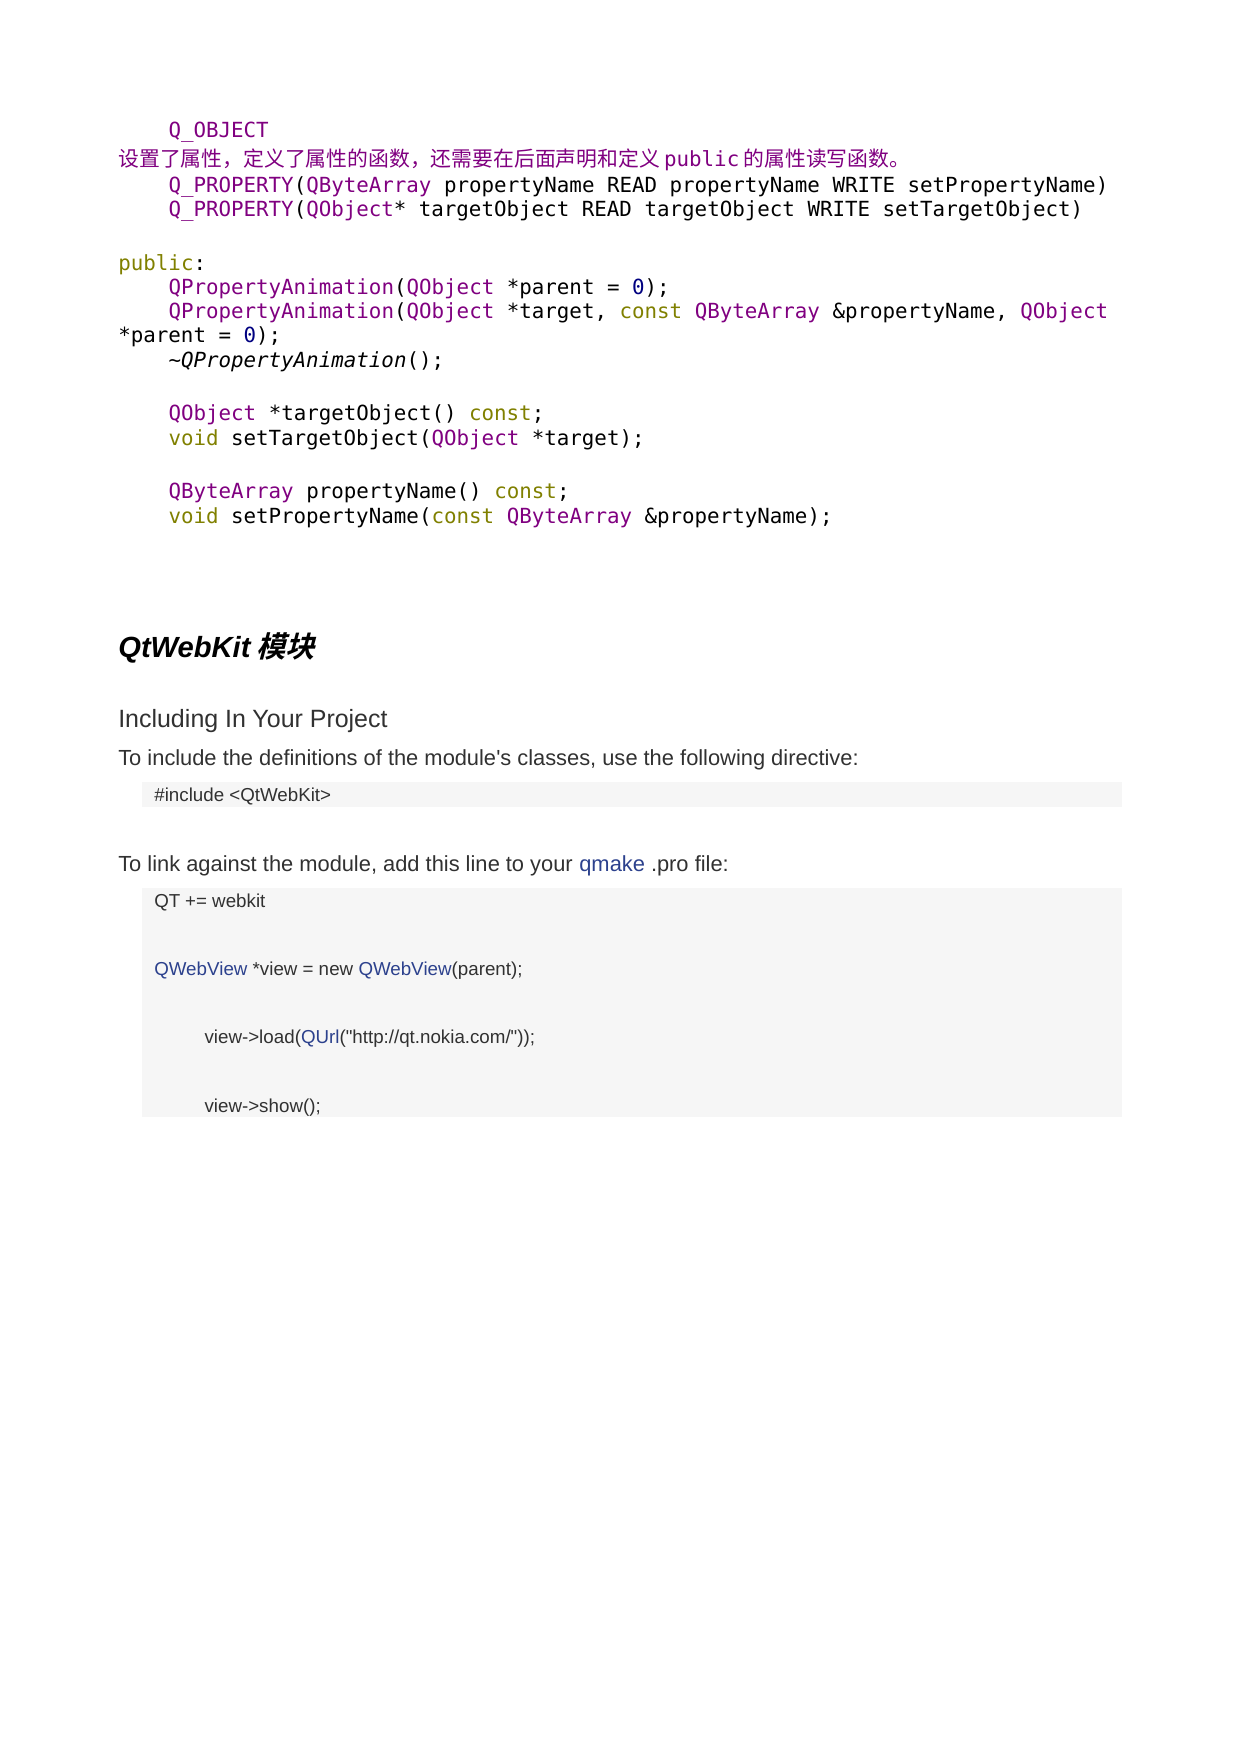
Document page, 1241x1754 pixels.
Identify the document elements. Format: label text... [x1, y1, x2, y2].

subtitle Including In Your Project [118, 703, 1122, 732]
text QByteArray propertyName() const; [118, 479, 1122, 504]
text void setTargetObject(QObject *target); [118, 426, 1122, 450]
subtitle QtWebKit模块 [118, 624, 1122, 666]
text Q_OBJECT [118, 118, 1122, 142]
text Q_PROPERTY(QByteArray propertyName READ propertyName WRITE setPropertyName) [118, 173, 1122, 197]
text QT += webkit [142, 888, 1122, 913]
text QPropertyAnimation(QObject *parent = 0); [118, 275, 1122, 299]
text public: [118, 251, 1122, 275]
text QObject *targetObject() const; [118, 401, 1122, 426]
text 设置了属性，定义了属性的函数，还需要在后面声明和定义public的属性读写函数。 [118, 142, 1122, 173]
text view->load(QUrl("http://qt.nokia.com/")); [142, 1024, 1122, 1049]
text To include the definitions of the module's classes, use the following directive: [118, 745, 1122, 770]
text view->show(); [142, 1093, 1122, 1117]
text #include <QtWebKit> [142, 782, 1122, 807]
text QWebView *view = new QWebView(parent); [142, 956, 1122, 981]
text QPropertyAnimation(QObject *target, const QByteArray &propertyName, QObject *parent = 0); [118, 299, 1122, 348]
text ~QPropertyAnimation(); [118, 348, 1122, 372]
text To link against the module, add this line to your qmake .pro file: [118, 851, 1122, 876]
text Q_PROPERTY(QObject* targetObject READ targetObject WRITE setTargetObject) [118, 197, 1122, 221]
text void setPropertyName(const QByteArray &propertyName); [118, 504, 1122, 528]
